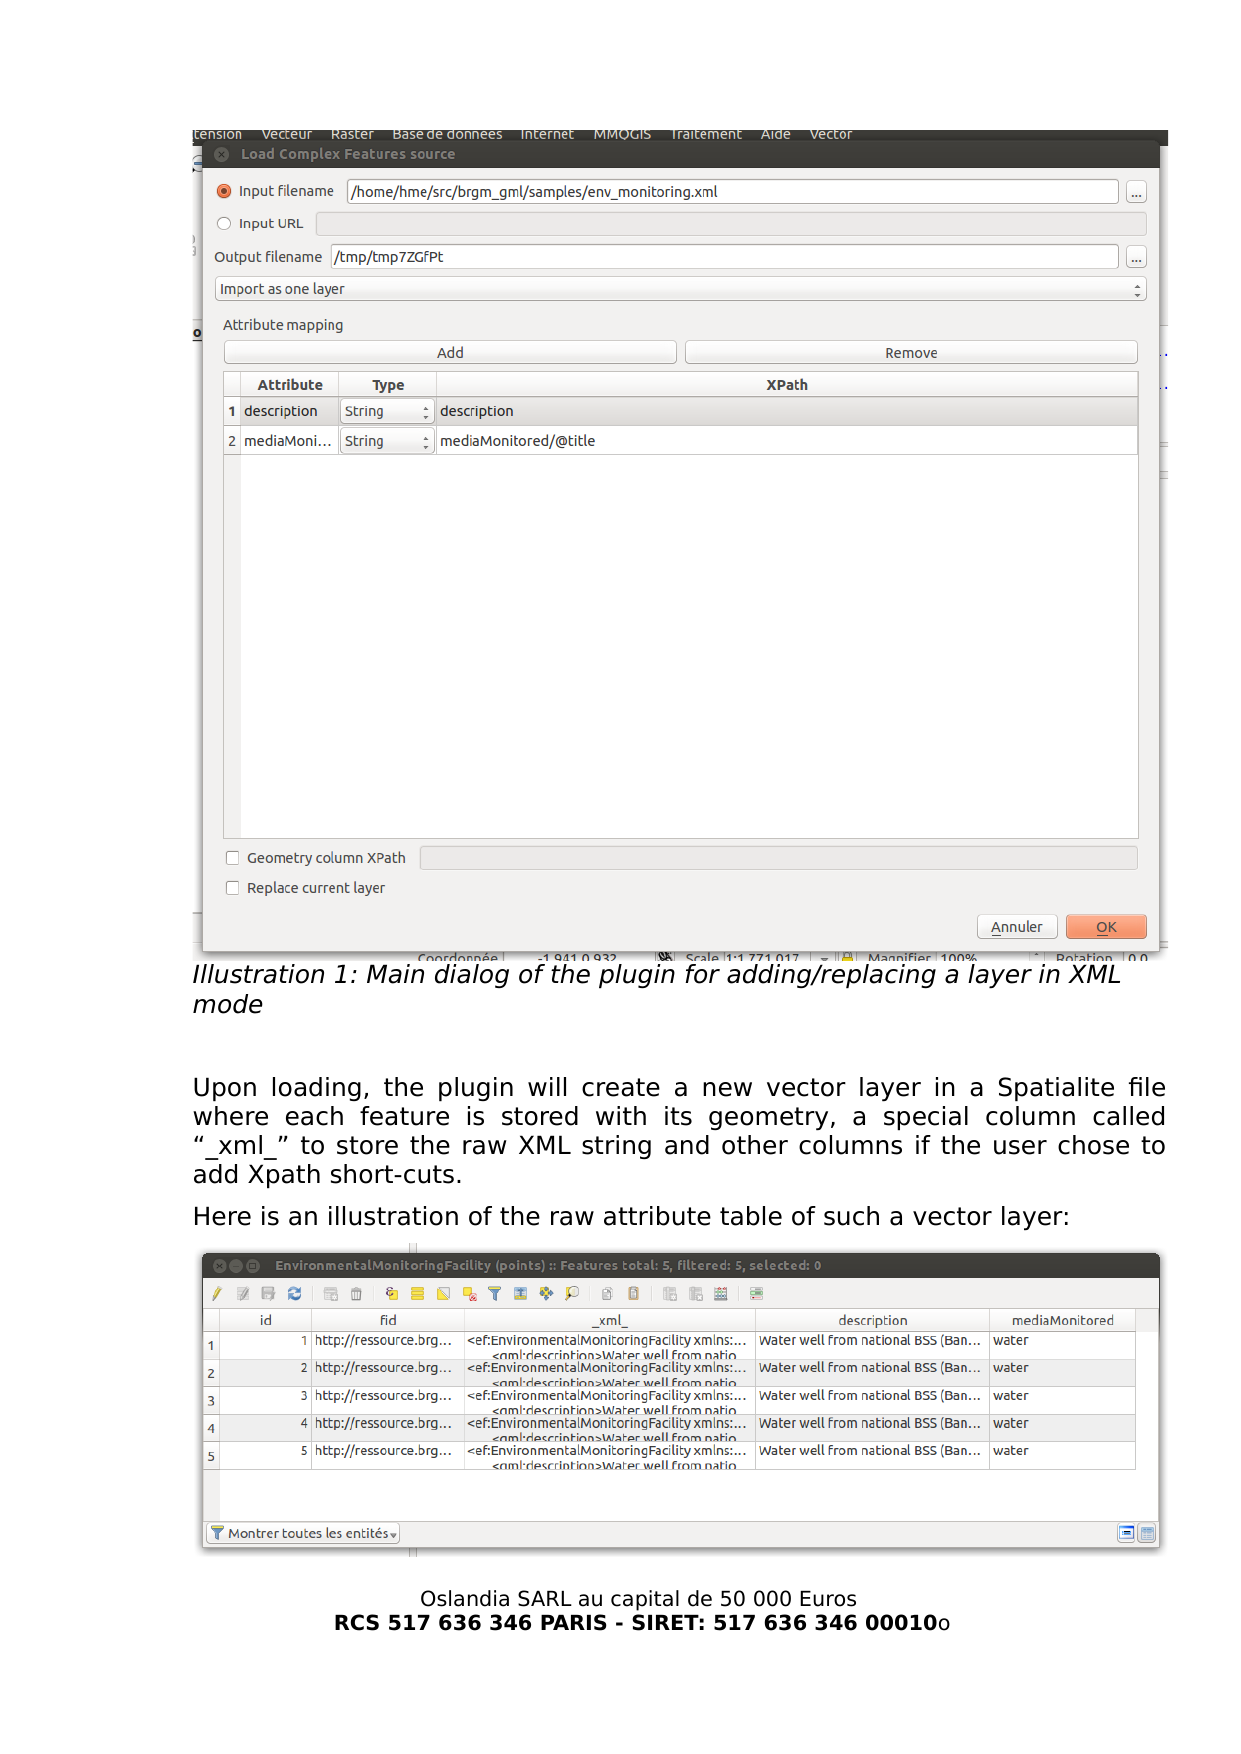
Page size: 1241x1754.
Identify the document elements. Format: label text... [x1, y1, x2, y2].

text Here is an illustration of the raw attribute table of such a vector layer: [192, 1202, 1168, 1231]
text Upon loading, the plugin will create a new vector layer in a Spatialite file where each feature is stored with its geometry, a special column called “_xml_” to store the raw XML string and other columns if the user chose to add Xpath short-cuts. [192, 1073, 1168, 1190]
picture [192, 1243, 1169, 1557]
picture [192, 130, 1169, 961]
text Illustration 1: Main dialog of the plugin for adding/replacing a layer in XML mode [192, 961, 1168, 1019]
